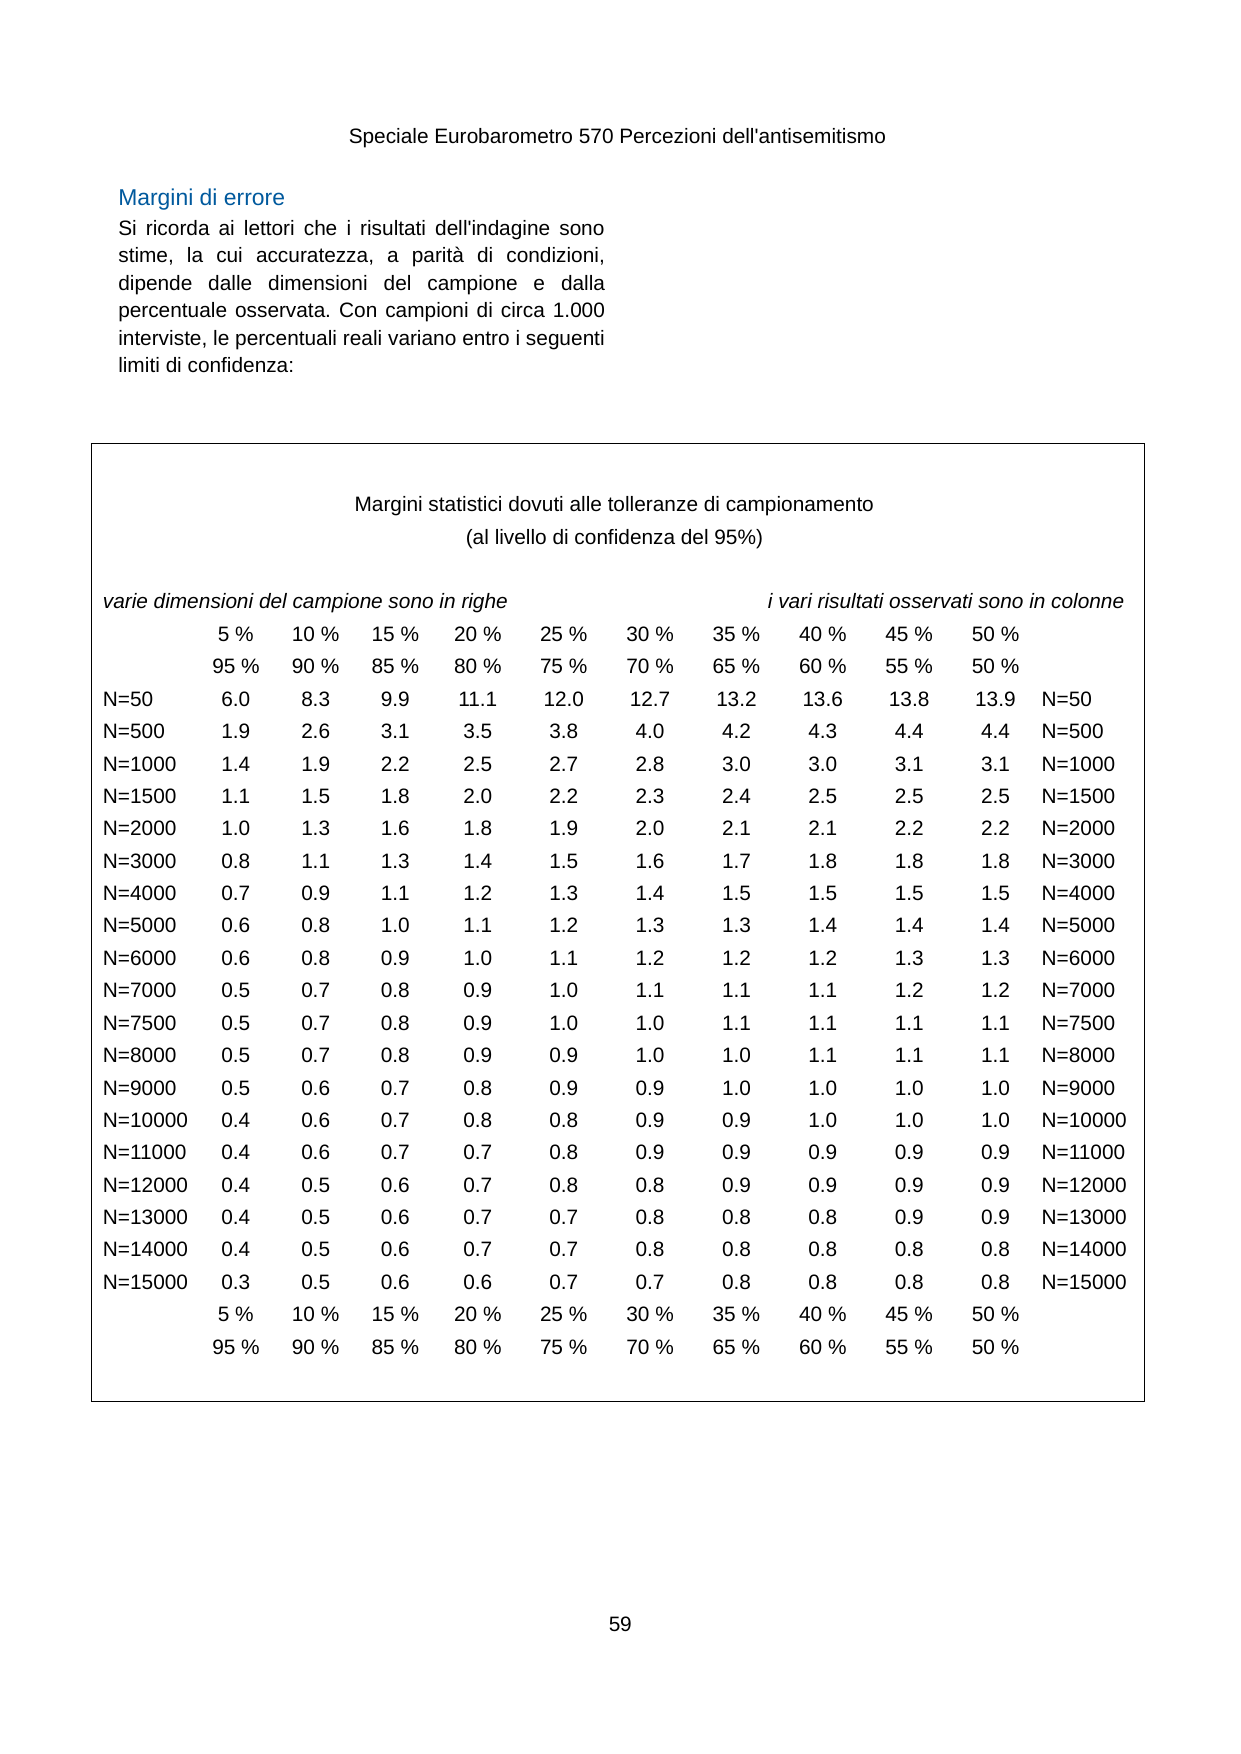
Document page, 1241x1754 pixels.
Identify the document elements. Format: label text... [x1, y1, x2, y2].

table_cell 25 % [520, 618, 607, 650]
table_cell 35 % [693, 1298, 779, 1330]
table_cell 1,1 [779, 1006, 866, 1039]
table_cell [866, 553, 952, 585]
table_cell N=1000 [1039, 747, 1135, 779]
table_cell [196, 553, 276, 585]
table_cell 1,2 [779, 942, 866, 974]
table_cell 5 % [196, 618, 276, 650]
table_cell 2,7 [520, 747, 607, 779]
table_cell 0,8 [866, 1233, 952, 1266]
table_cell 1,2 [952, 974, 1038, 1006]
table_cell 0,9 [952, 1168, 1038, 1201]
table_cell 0,8 [355, 1006, 435, 1039]
table_cell 2,4 [693, 780, 779, 812]
table_cell N=12000 [1039, 1168, 1135, 1201]
table_cell [355, 553, 435, 585]
table_cell 40 % [779, 1298, 866, 1330]
table_cell N=8000 [1039, 1039, 1135, 1071]
table_cell i vari risultati osservati sono in colonne [607, 585, 1135, 618]
table_cell [435, 553, 520, 585]
table_cell [276, 553, 355, 585]
table_cell 0,8 [607, 1201, 693, 1233]
table_cell 0,7 [435, 1168, 520, 1201]
table_cell 0,7 [276, 1006, 355, 1039]
table_cell 0,8 [607, 1168, 693, 1201]
table_cell 1,0 [520, 974, 607, 1006]
table_cell 12,0 [520, 683, 607, 715]
table_cell 0,5 [196, 974, 276, 1006]
table_cell 2,0 [607, 812, 693, 844]
table_cell 30 % [607, 1298, 693, 1330]
table_cell N=9000 [1039, 1071, 1135, 1103]
table_cell 0,7 [520, 1266, 607, 1298]
table_cell N=14000 [100, 1233, 196, 1266]
table_cell N=8000 [100, 1039, 196, 1071]
table_cell (al livello di confidenza del 95%) [196, 520, 1038, 553]
table_cell 1,0 [693, 1071, 779, 1103]
table_cell 70 % [607, 1330, 693, 1363]
table_cell 0,3 [196, 1266, 276, 1298]
table_cell 1,1 [779, 1039, 866, 1071]
table_cell [100, 1330, 196, 1363]
table_cell 80 % [435, 650, 520, 682]
table_cell 0,9 [866, 1201, 952, 1233]
table_cell 0,8 [693, 1266, 779, 1298]
table_cell 8,3 [276, 683, 355, 715]
table_cell 1,9 [276, 747, 355, 779]
table_cell 0,7 [520, 1201, 607, 1233]
table_cell 1,8 [779, 844, 866, 877]
table_cell 0,8 [520, 1104, 607, 1136]
table_cell N=2000 [1039, 812, 1135, 844]
table_cell 0,9 [866, 1136, 952, 1168]
table_cell 75 % [520, 1330, 607, 1363]
table_cell 0,8 [952, 1266, 1038, 1298]
table_cell N=4000 [100, 877, 196, 909]
table_cell 13,2 [693, 683, 779, 715]
table_cell 1,2 [693, 942, 779, 974]
table_cell N=3000 [100, 844, 196, 877]
table_cell N=1500 [100, 780, 196, 812]
table_cell 1,1 [779, 974, 866, 1006]
table_cell 70 % [607, 650, 693, 682]
table_cell 0,9 [866, 1168, 952, 1201]
table_cell N=13000 [100, 1201, 196, 1233]
table_cell 1,4 [952, 909, 1038, 942]
table_cell 1,1 [952, 1039, 1038, 1071]
table_cell 0,8 [779, 1201, 866, 1233]
table_cell 50 % [952, 618, 1038, 650]
table_cell N=11000 [100, 1136, 196, 1168]
table_cell 55 % [866, 650, 952, 682]
table_cell 1,1 [693, 1006, 779, 1039]
table_cell N=7000 [100, 974, 196, 1006]
table_cell 1,5 [866, 877, 952, 909]
table_cell 1,1 [866, 1006, 952, 1039]
table_cell 0,7 [607, 1266, 693, 1298]
table_cell 0,6 [276, 1104, 355, 1136]
table_cell 1,5 [952, 877, 1038, 909]
table_cell N=3000 [1039, 844, 1135, 877]
table_cell 90 % [276, 1330, 355, 1363]
table_cell 2,5 [952, 780, 1038, 812]
table_cell 0,8 [693, 1233, 779, 1266]
table_cell 0,9 [779, 1168, 866, 1201]
table_cell 1,8 [355, 780, 435, 812]
table_header [100, 488, 196, 520]
text Margini di errore [118, 183, 605, 210]
table_cell 0,9 [276, 877, 355, 909]
table_cell [779, 553, 866, 585]
table_cell N=14000 [1039, 1233, 1135, 1266]
table_cell 0,6 [196, 909, 276, 942]
table_cell 3,1 [355, 715, 435, 747]
table_cell 2,2 [866, 812, 952, 844]
table_cell N=13000 [1039, 1201, 1135, 1233]
table_cell N=7500 [1039, 1006, 1135, 1039]
table_cell 0,8 [866, 1266, 952, 1298]
table_cell 1,8 [435, 812, 520, 844]
table_cell 0,8 [520, 1168, 607, 1201]
table_cell 0,9 [607, 1104, 693, 1136]
table_cell 0,8 [779, 1266, 866, 1298]
table_cell 1,3 [693, 909, 779, 942]
table_cell 1,5 [693, 877, 779, 909]
table_cell 1,1 [435, 909, 520, 942]
table_cell 0,4 [196, 1104, 276, 1136]
table_cell N=12000 [100, 1168, 196, 1201]
table_cell 0,8 [435, 1071, 520, 1103]
table_cell N=4000 [1039, 877, 1135, 909]
table_cell 3,1 [952, 747, 1038, 779]
table_cell [1039, 1298, 1135, 1330]
table_cell 0,8 [435, 1104, 520, 1136]
table_cell N=11000 [1039, 1136, 1135, 1168]
table_cell 80 % [435, 1330, 520, 1363]
table_cell 1,5 [276, 780, 355, 812]
table_cell 0,9 [355, 942, 435, 974]
table_cell 50 % [952, 1330, 1038, 1363]
table_cell 0,6 [276, 1136, 355, 1168]
table_cell 1,4 [866, 909, 952, 942]
table_cell 1,5 [779, 877, 866, 909]
table_cell 2,5 [435, 747, 520, 779]
table_cell 1,1 [196, 780, 276, 812]
table_cell N=9000 [100, 1071, 196, 1103]
table_cell [1039, 553, 1135, 585]
table_cell 85 % [355, 1330, 435, 1363]
table_cell 40 % [779, 618, 866, 650]
table_cell 0,9 [952, 1136, 1038, 1168]
table_cell 0,9 [607, 1071, 693, 1103]
table_cell 4,3 [779, 715, 866, 747]
table_cell N=2000 [100, 812, 196, 844]
table_cell [100, 553, 196, 585]
table_cell N=500 [100, 715, 196, 747]
table_cell 1,0 [779, 1104, 866, 1136]
table_cell 0,9 [952, 1201, 1038, 1233]
table_cell 0,8 [779, 1233, 866, 1266]
table_cell 2,0 [435, 780, 520, 812]
table_cell N=10000 [100, 1104, 196, 1136]
table_cell 1,5 [520, 844, 607, 877]
table_cell 2,2 [520, 780, 607, 812]
table_cell 0,7 [355, 1136, 435, 1168]
table_cell 3,0 [693, 747, 779, 779]
table_cell 0,8 [952, 1233, 1038, 1266]
table_cell 13,8 [866, 683, 952, 715]
table_cell 4,4 [952, 715, 1038, 747]
table_cell 1,0 [779, 1071, 866, 1103]
table_cell 4,4 [866, 715, 952, 747]
table_cell 1,6 [607, 844, 693, 877]
table_cell 1,2 [520, 909, 607, 942]
table_cell 0,4 [196, 1201, 276, 1233]
table_cell 1,9 [196, 715, 276, 747]
table_cell 2,1 [693, 812, 779, 844]
table_cell 1,0 [952, 1071, 1038, 1103]
table_cell 1,3 [607, 909, 693, 942]
table_cell [1039, 520, 1135, 553]
table_cell 0,5 [196, 1071, 276, 1103]
table_cell 75 % [520, 650, 607, 682]
table_cell 1,2 [435, 877, 520, 909]
table_cell 1,3 [520, 877, 607, 909]
table_cell 0,8 [607, 1233, 693, 1266]
table_cell 0,9 [693, 1104, 779, 1136]
table_cell 0,6 [355, 1266, 435, 1298]
table_cell 2,8 [607, 747, 693, 779]
table_cell 1,0 [355, 909, 435, 942]
table_cell 1,1 [693, 974, 779, 1006]
table_cell [100, 650, 196, 682]
table_cell 0,8 [196, 844, 276, 877]
table_cell 3,1 [866, 747, 952, 779]
table_cell 4,2 [693, 715, 779, 747]
table_cell 2,3 [607, 780, 693, 812]
table_cell 1,8 [866, 844, 952, 877]
table_cell 35 % [693, 618, 779, 650]
table_cell 0,9 [693, 1136, 779, 1168]
table_cell 1,4 [779, 909, 866, 942]
table_cell 0,5 [276, 1201, 355, 1233]
table_cell N=1000 [100, 747, 196, 779]
table_cell 0,4 [196, 1136, 276, 1168]
table_cell 0,8 [276, 942, 355, 974]
table_cell [1039, 1330, 1135, 1363]
table_cell [100, 1298, 196, 1330]
table_cell 0,8 [693, 1201, 779, 1233]
table_cell 1,2 [607, 942, 693, 974]
table_cell 0,5 [276, 1168, 355, 1201]
table_cell 15 % [355, 618, 435, 650]
table_cell 0,7 [276, 1039, 355, 1071]
table_cell 0,8 [276, 909, 355, 942]
table_cell N=1500 [1039, 780, 1135, 812]
table_cell 1,3 [276, 812, 355, 844]
table_cell 0,6 [435, 1266, 520, 1298]
table_cell 1,0 [607, 1039, 693, 1071]
table_cell 1,1 [952, 1006, 1038, 1039]
table_cell 0,9 [693, 1168, 779, 1201]
table_cell 60 % [779, 650, 866, 682]
table_cell [1039, 650, 1135, 682]
table_cell N=5000 [1039, 909, 1135, 942]
table_cell [693, 553, 779, 585]
table_cell 20 % [435, 1298, 520, 1330]
table_cell 55 % [866, 1330, 952, 1363]
text Si ricorda ai lettori che i risultati dell'indagine sono stime, la cui accuratezza, a parità di condizioni, dipende dalle dimensioni del campione e dalla percentuale osservata. Con campioni di circa 1.000 interviste, le percentuali reali variano entro i seguenti limiti di confidenza: [118, 216, 605, 377]
table_cell 0,5 [276, 1233, 355, 1266]
table_cell 0,7 [196, 877, 276, 909]
table_cell 1,3 [866, 942, 952, 974]
table_cell 0,9 [607, 1136, 693, 1168]
table_cell [520, 585, 607, 618]
table_cell 1,4 [196, 747, 276, 779]
table_cell 0,6 [355, 1168, 435, 1201]
table_cell 95 % [196, 1330, 276, 1363]
table_cell 0,7 [276, 974, 355, 1006]
table_cell 3,5 [435, 715, 520, 747]
table_cell 0,7 [435, 1136, 520, 1168]
table_cell 1,0 [952, 1104, 1038, 1136]
table_cell 1,0 [520, 1006, 607, 1039]
table_cell 65 % [693, 1330, 779, 1363]
table_cell 1,0 [866, 1071, 952, 1103]
table_cell 10 % [276, 1298, 355, 1330]
table_cell 15 % [355, 1298, 435, 1330]
table_cell 1,4 [435, 844, 520, 877]
table_cell 12,7 [607, 683, 693, 715]
table_cell 2,2 [952, 812, 1038, 844]
table_cell 60 % [779, 1330, 866, 1363]
table_cell 0,4 [196, 1233, 276, 1266]
table_cell 1,9 [520, 812, 607, 844]
table_cell 50 % [952, 650, 1038, 682]
table_cell 0,6 [196, 942, 276, 974]
table_cell [607, 553, 693, 585]
table_cell 25 % [520, 1298, 607, 1330]
table_cell 45 % [866, 1298, 952, 1330]
table_cell N=500 [1039, 715, 1135, 747]
table_cell 1,1 [520, 942, 607, 974]
table_cell 1,1 [866, 1039, 952, 1071]
table_cell 85 % [355, 650, 435, 682]
table_cell 1,0 [435, 942, 520, 974]
table_cell 1,3 [952, 942, 1038, 974]
table_cell 3,0 [779, 747, 866, 779]
table_cell 0,7 [520, 1233, 607, 1266]
table_cell N=7500 [100, 1006, 196, 1039]
table_cell 1,1 [355, 877, 435, 909]
table_cell [100, 520, 196, 553]
table_cell 45 % [866, 618, 952, 650]
table_cell 0,8 [355, 974, 435, 1006]
table_cell N=6000 [1039, 942, 1135, 974]
table_cell 90 % [276, 650, 355, 682]
table_cell 1,1 [276, 844, 355, 877]
table_cell 0,9 [435, 1039, 520, 1071]
table_cell [520, 553, 607, 585]
table_cell 0,7 [355, 1071, 435, 1103]
table_cell N=7000 [1039, 974, 1135, 1006]
table_cell 2,5 [779, 780, 866, 812]
table_cell 0,5 [276, 1266, 355, 1298]
table_cell 13,6 [779, 683, 866, 715]
table_cell 1,1 [607, 974, 693, 1006]
table_cell 1,8 [952, 844, 1038, 877]
table_cell 3,8 [520, 715, 607, 747]
table_cell N=15000 [100, 1266, 196, 1298]
table_cell 0,8 [520, 1136, 607, 1168]
table_cell 2,2 [355, 747, 435, 779]
table_cell 65 % [693, 650, 779, 682]
table_cell [100, 618, 196, 650]
table_cell 0,4 [196, 1168, 276, 1201]
table_cell 1,2 [866, 974, 952, 1006]
table_cell 0,9 [520, 1039, 607, 1071]
table_cell 0,9 [435, 1006, 520, 1039]
table_cell 10 % [276, 618, 355, 650]
table_cell 0,7 [435, 1233, 520, 1266]
table_cell 2,6 [276, 715, 355, 747]
table_cell 20 % [435, 618, 520, 650]
table_cell 6,0 [196, 683, 276, 715]
table_cell N=5000 [100, 909, 196, 942]
table_cell N=10000 [1039, 1104, 1135, 1136]
table_cell 50 % [952, 1298, 1038, 1330]
table_cell 1,0 [196, 812, 276, 844]
table_cell 0,9 [779, 1136, 866, 1168]
table_cell 0,7 [435, 1201, 520, 1233]
table_cell 1,4 [607, 877, 693, 909]
table_cell 2,5 [866, 780, 952, 812]
table_cell 0,8 [355, 1039, 435, 1071]
table_cell 4,0 [607, 715, 693, 747]
table_cell 1,6 [355, 812, 435, 844]
table_cell 0,9 [520, 1071, 607, 1103]
table_header [1039, 488, 1135, 520]
table_cell N=50 [100, 683, 196, 715]
table_cell 1,0 [693, 1039, 779, 1071]
table_cell 0,6 [355, 1233, 435, 1266]
table_cell 0,6 [276, 1071, 355, 1103]
table_cell [1039, 618, 1135, 650]
table_cell 0,9 [435, 974, 520, 1006]
table_cell 2,1 [779, 812, 866, 844]
table_cell 5 % [196, 1298, 276, 1330]
table_cell 1,7 [693, 844, 779, 877]
table_header Margini statistici dovuti alle tolleranze di campionamento [196, 488, 1038, 520]
table_cell N=50 [1039, 683, 1135, 715]
table_cell 1,0 [607, 1006, 693, 1039]
table_cell N=6000 [100, 942, 196, 974]
table_cell varie dimensioni del campione sono in righe [100, 585, 520, 618]
table_cell 0,5 [196, 1006, 276, 1039]
table_cell 30 % [607, 618, 693, 650]
table_cell 9,9 [355, 683, 435, 715]
table_cell 13,9 [952, 683, 1038, 715]
table_cell N=15000 [1039, 1266, 1135, 1298]
table_cell 11,1 [435, 683, 520, 715]
table_cell 1,0 [866, 1104, 952, 1136]
table_cell 0,7 [355, 1104, 435, 1136]
table_cell [952, 553, 1038, 585]
table_cell 95 % [196, 650, 276, 682]
table_cell 1,3 [355, 844, 435, 877]
table_cell 0,6 [355, 1201, 435, 1233]
table_cell 0,5 [196, 1039, 276, 1071]
